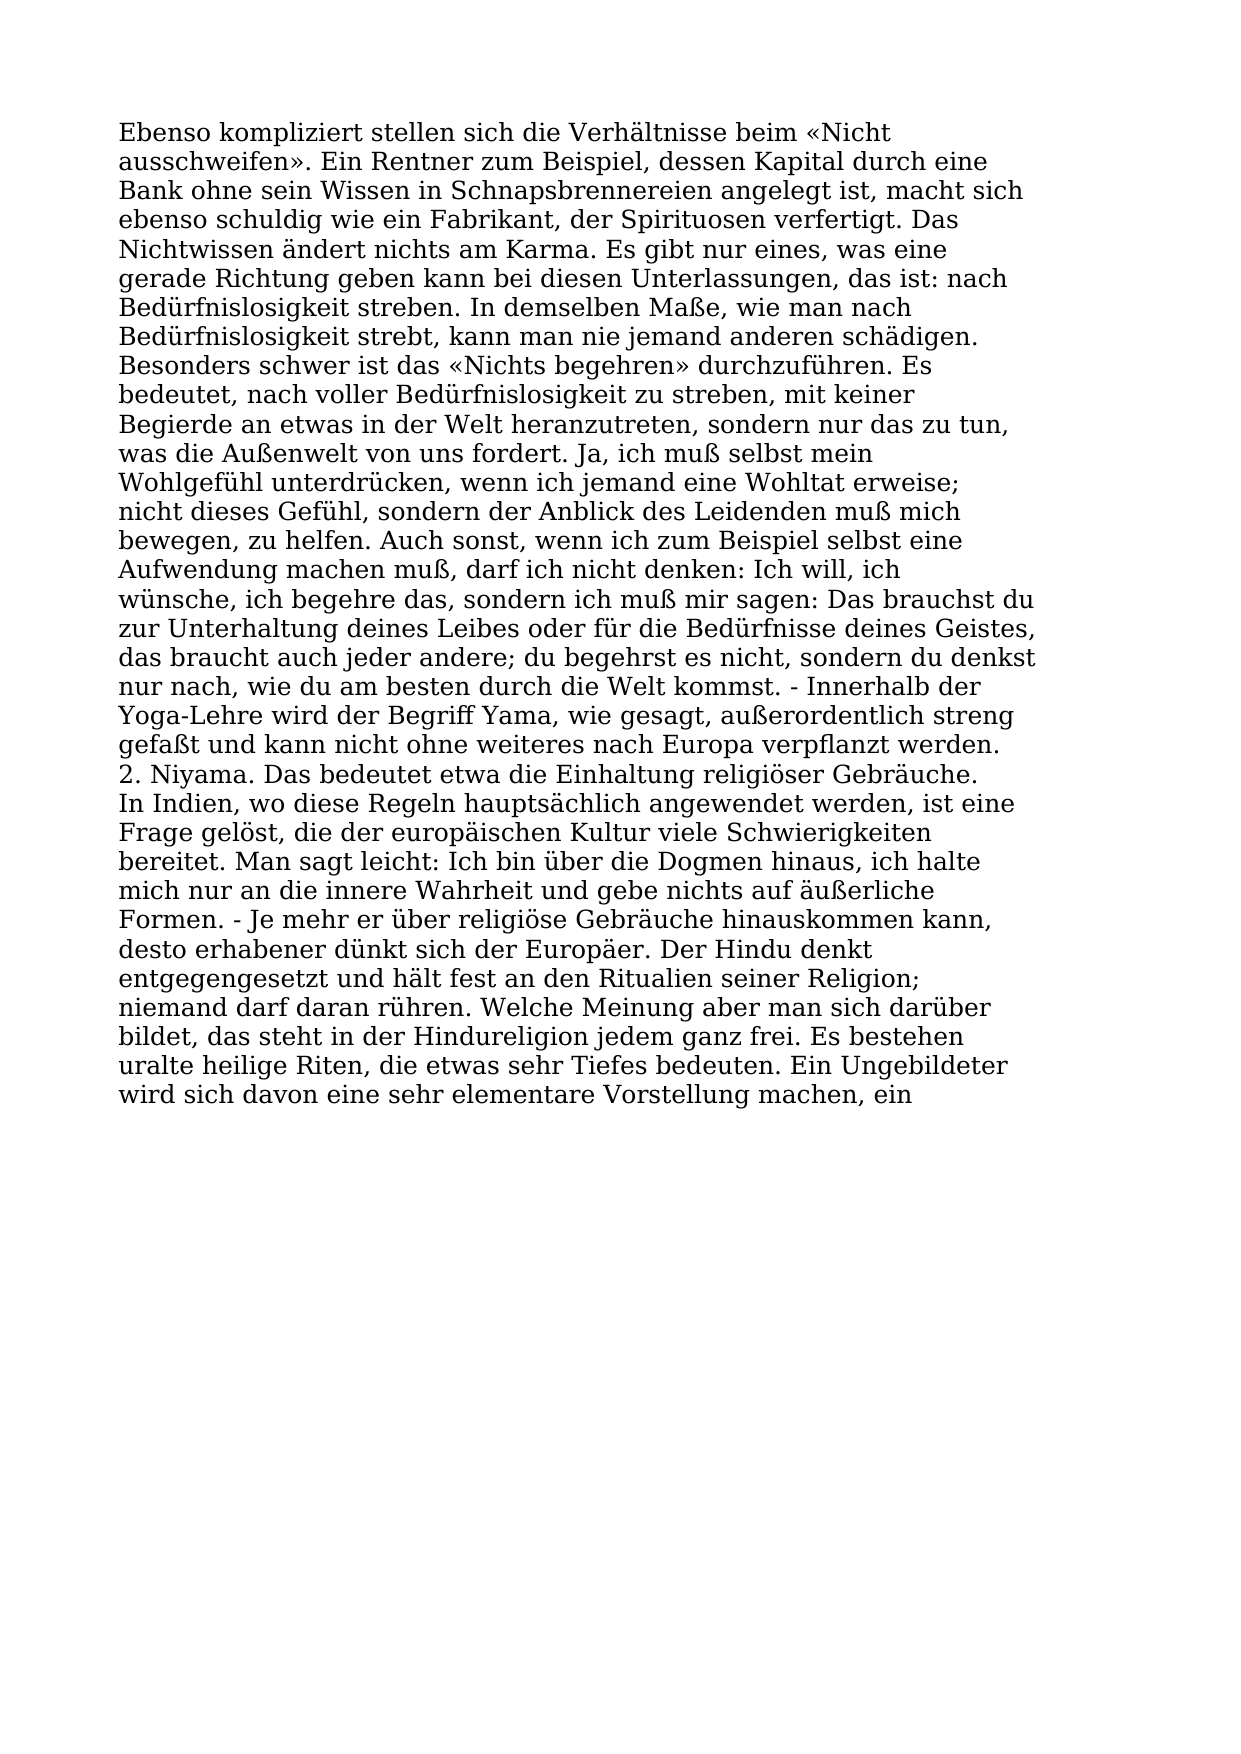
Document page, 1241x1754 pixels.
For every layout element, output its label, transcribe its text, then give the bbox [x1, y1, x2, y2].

text das braucht auch jeder andere; du begehrst es nicht, sondern du denkst [118, 643, 1122, 672]
text entgegengesetzt und hält fest an den Ritualien seiner Religion; [118, 964, 1122, 993]
text wünsche, ich begehre das, sondern ich muß mir sagen: Das brauchst du [118, 585, 1122, 614]
text mich nur an die innere Wahrheit und gebe nichts auf äußerliche [118, 876, 1122, 906]
text In Indien, wo diese Regeln hauptsächlich angewendet werden, ist eine [118, 789, 1122, 818]
text bewegen, zu helfen. Auch sonst, wenn ich zum Beispiel selbst eine [118, 526, 1122, 556]
text Nichtwissen ändert nichts am Karma. Es gibt nur eines, was eine [118, 235, 1122, 264]
text gefaßt und kann nicht ohne weiteres nach Europa verpflanzt werden. [118, 731, 1122, 760]
text Ebenso kompliziert stellen sich die Verhältnisse beim «Nicht [118, 118, 1122, 147]
text bedeutet, nach voller Bedürfnislosigkeit zu streben, mit keiner [118, 381, 1122, 410]
text uralte heilige Riten, die etwas sehr Tiefes bedeuten. Ein Ungebildeter [118, 1051, 1122, 1081]
text Bedürfnislosigkeit strebt, kann man nie jemand anderen schädigen. [118, 322, 1122, 351]
text Besonders schwer ist das «Nichts begehren» durchzuführen. Es [118, 351, 1122, 381]
text desto erhabener dünkt sich der Europäer. Der Hindu denkt [118, 935, 1122, 964]
text Wohlgefühl unterdrücken, wenn ich jemand eine Wohltat erweise; [118, 468, 1122, 497]
text zur Unterhaltung deines Leibes oder für die Bedürfnisse deines Geistes, [118, 614, 1122, 643]
text Formen. - Je mehr er über religiöse Gebräuche hinauskommen kann, [118, 906, 1122, 935]
text Bank ohne sein Wissen in Schnapsbrennereien angelegt ist, macht sich [118, 176, 1122, 206]
text wird sich davon eine sehr elementare Vorstellung machen, ein [118, 1081, 1122, 1110]
text Frage gelöst, die der europäischen Kultur viele Schwierigkeiten [118, 818, 1122, 847]
text 2. Niyama. Das bedeutet etwa die Einhaltung religiöser Gebräuche. [118, 760, 1122, 789]
text nicht dieses Gefühl, sondern der Anblick des Leidenden muß mich [118, 497, 1122, 526]
text Aufwendung machen muß, darf ich nicht denken: Ich will, ich [118, 556, 1122, 585]
text bereitet. Man sagt leicht: Ich bin über die Dogmen hinaus, ich halte [118, 847, 1122, 876]
text Yoga-Lehre wird der Begriff Yama, wie gesagt, außerordentlich streng [118, 701, 1122, 731]
text ausschweifen». Ein Rentner zum Beispiel, dessen Kapital durch eine [118, 147, 1122, 176]
text niemand darf daran rühren. Welche Meinung aber man sich darüber [118, 993, 1122, 1022]
text Bedürfnislosigkeit streben. In demselben Maße, wie man nach [118, 293, 1122, 322]
text was die Außenwelt von uns fordert. Ja, ich muß selbst mein [118, 439, 1122, 468]
text ebenso schuldig wie ein Fabrikant, der Spirituosen verfertigt. Das [118, 206, 1122, 235]
text nur nach, wie du am besten durch die Welt kommst. - Innerhalb der [118, 672, 1122, 701]
text gerade Richtung geben kann bei diesen Unterlassungen, das ist: nach [118, 264, 1122, 293]
text bildet, das steht in der Hindureligion jedem ganz frei. Es bestehen [118, 1022, 1122, 1051]
text Begierde an etwas in der Welt heranzutreten, sondern nur das zu tun, [118, 410, 1122, 439]
